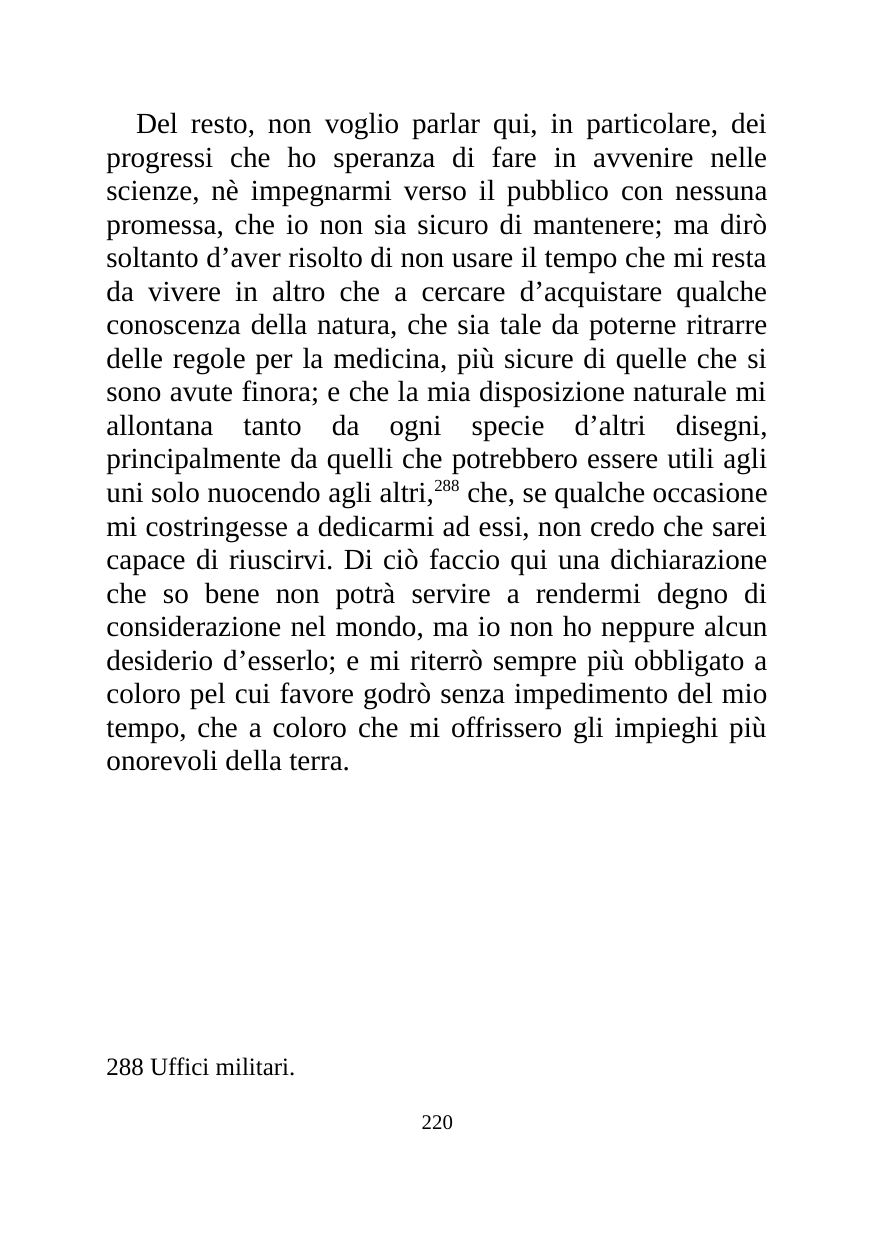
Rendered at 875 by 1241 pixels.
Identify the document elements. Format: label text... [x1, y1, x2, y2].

text Uffici militari. [106, 1052, 768, 1080]
text Del resto, non voglio parlar qui, in particolare, dei progressi che ho speranza di fare in avvenire nelle scienze, nè impegnarmi verso il pubblico con nessuna promessa, che io non sia sicuro di mantenere; ma dirò soltanto d’aver risolto di non usare il tempo che mi resta da vivere in altro che a cercare d’acquistare qualche conoscenza della natura, che sia tale da poterne ritrarre delle regole per la medicina, più sicure di quelle che si sono avute finora; e che la mia disposizione naturale mi allontana tanto da ogni specie d’altri disegni, principalmente da quelli che potrebbero essere utili agli uni solo nuocendo agli altri, che, se qualche occasione mi costringesse a dedicarmi ad essi, non credo che sarei capace di riuscirvi. Di ciò faccio qui una dichiarazione che so bene non potrà servire a rendermi degno di considerazione nel mondo, ma io non ho neppure alcun desiderio d’esserlo; e mi riterrò sempre più obbligato a coloro pel cui favore godrò senza impedimento del mio tempo, che a coloro che mi offrissero gli impieghi più onorevoli della terra. [106, 106, 768, 777]
